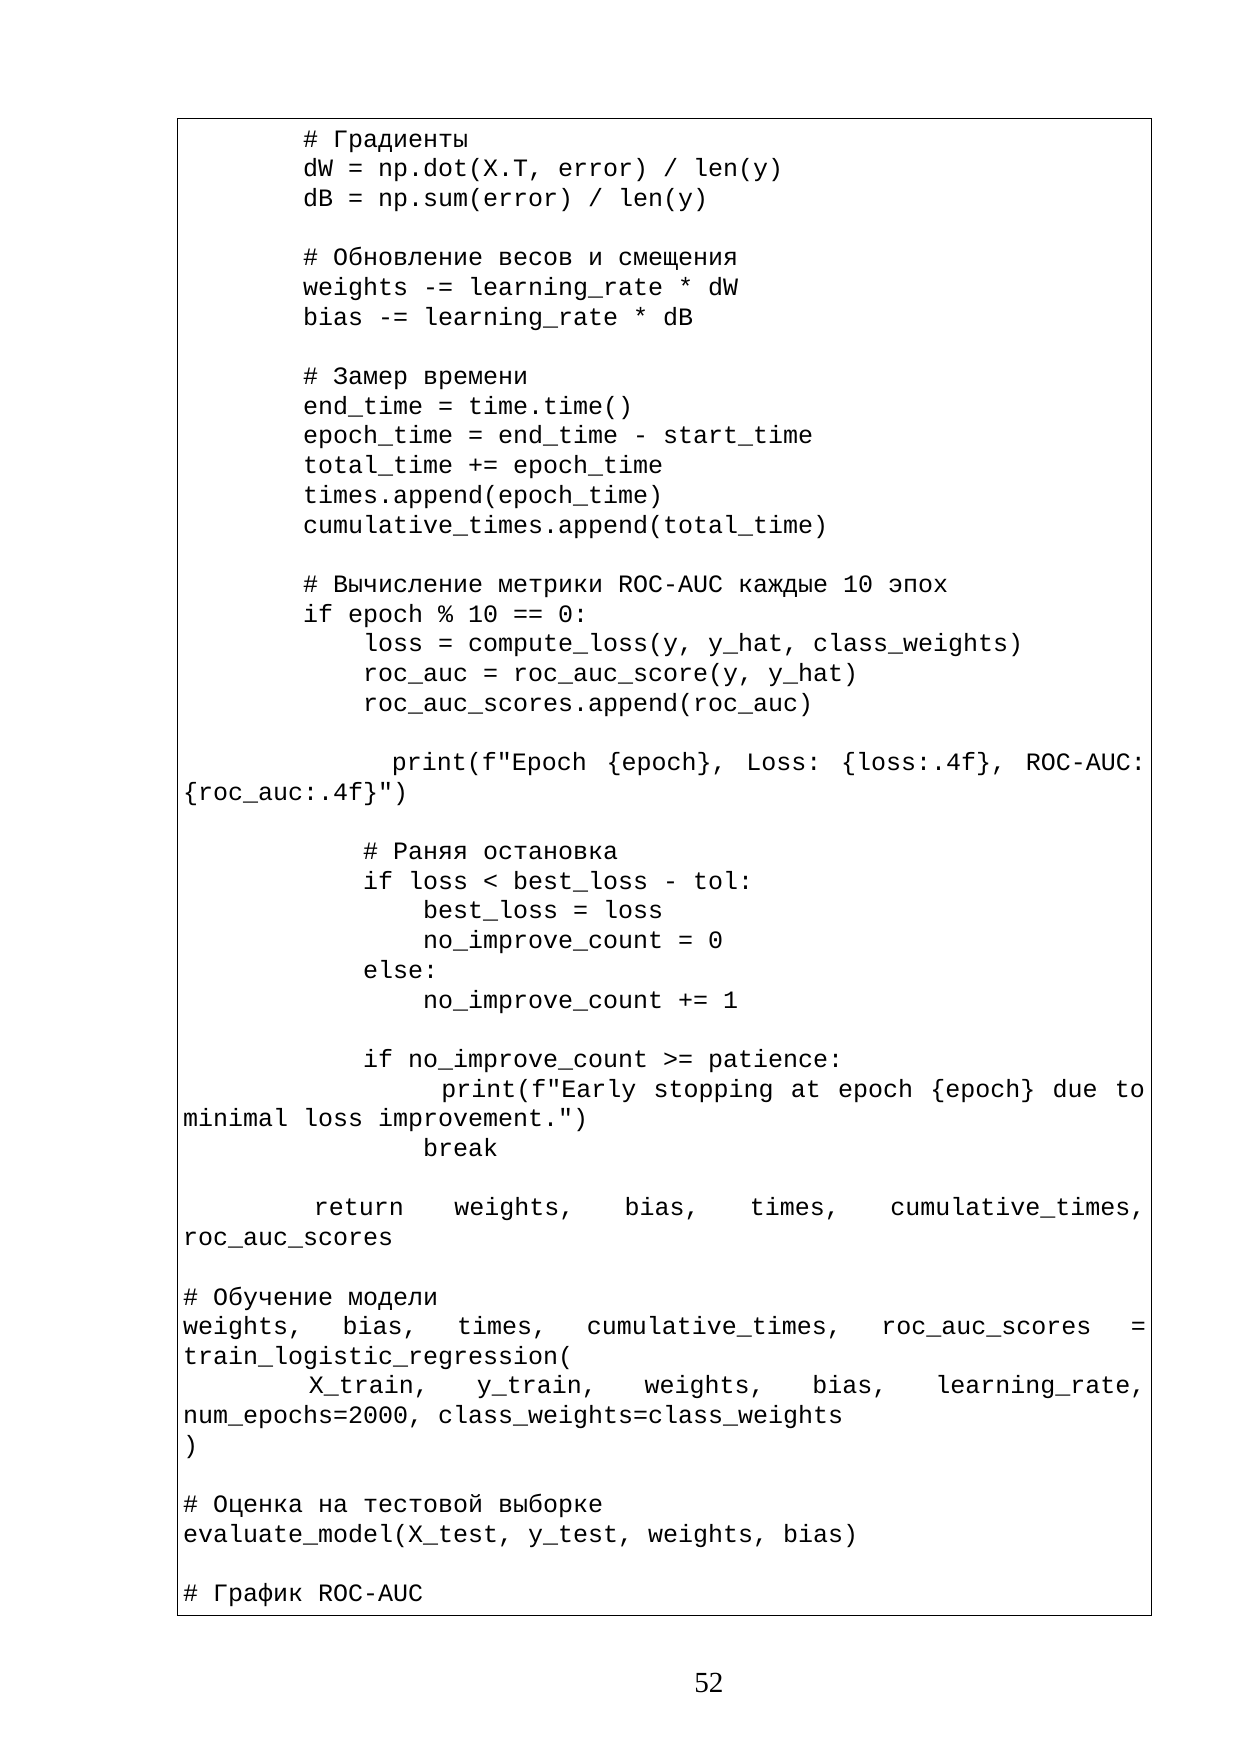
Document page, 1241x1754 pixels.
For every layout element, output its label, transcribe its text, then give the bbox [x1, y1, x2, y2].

table_header # Градиенты dW = np.dot(X.T, error) / len(y) dB = np.sum(error) / len(y) # Обновление весов и смещения weights -= learning_rate * dW bias -= learning_rate * dB # Замер времени end_time = time.time() epoch_time = end_time - start_time total_time += epoch_time times.append(epoch_time) cumulative_times.append(total_time) # Вычисление метрики ROC-AUC каждые 10 эпох if epoch % 10 == 0: loss = compute_loss(y, y_hat, class_weights) roc_auc = roc_auc_score(y, y_hat) roc_auc_scores.append(roc_auc) print(f"Epoch {epoch}, Loss: {loss:.4f}, ROC-AUC: {roc_auc:.4f}") # Раняя остановка if loss < best_loss - tol: best_loss = loss no_improve_count = 0 else: no_improve_count += 1 if no_improve_count >= patience: print(f"Early stopping at epoch {epoch} due to minimal loss improvement.") break return weights, bias, times, cumulative_times, roc_auc_scores # Обучение модели weights, bias, times, cumulative_times, roc_auc_scores = train_logistic_regression( X_train, y_train, weights, bias, learning_rate, num_epochs=2000, class_weights=class_weights ) # Оценка на тестовой выборке evaluate_model(X_test, y_test, weights, bias) # График ROC-AUC [178, 119, 1151, 1615]
